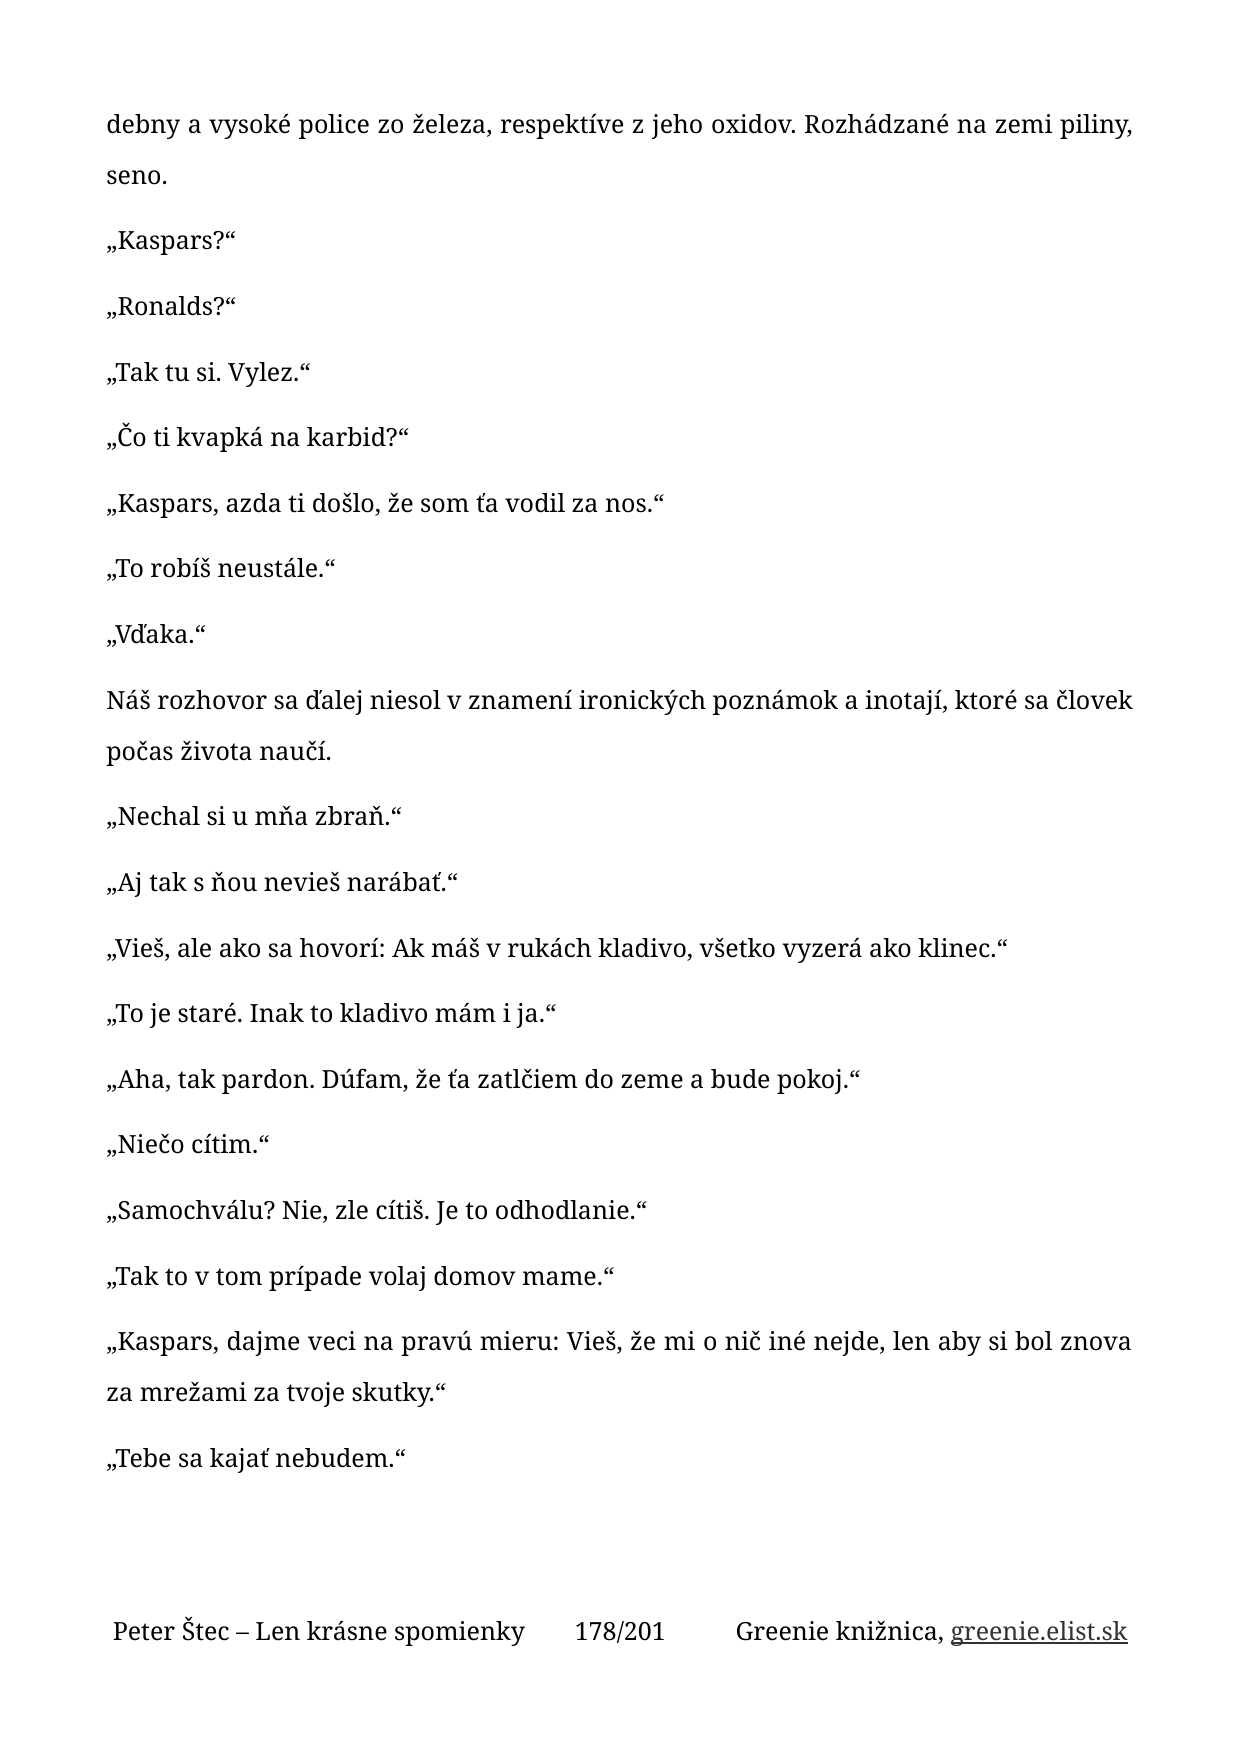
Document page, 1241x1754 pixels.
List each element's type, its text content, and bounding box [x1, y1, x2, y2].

text „Aj tak s ňou nevieš narábať.“ [106, 864, 1134, 899]
text Náš rozhovor sa ďalej niesol v znamení ironických poznámok a inotají, ktoré sa človek počas života naučí. [106, 682, 1134, 767]
text „Vieš, ale ako sa hovorí: Ak máš v rukách kladivo, všetko vyzerá ako klinec.“ [106, 930, 1134, 964]
text „Ronalds?“ [106, 288, 1134, 323]
text „Vďaka.“ [106, 617, 1134, 651]
text „Čo ti kvapká na karbid?“ [106, 420, 1134, 454]
text „Tak to v tom prípade volaj domov mame.“ [106, 1258, 1134, 1292]
text debny a vysoké police zo železa, respektíve z jeho oxidov. Rozhádzané na zemi piliny, seno. [106, 106, 1134, 191]
text „Samochválu? Nie, zle cítiš. Je to odhodlanie.“ [106, 1193, 1134, 1227]
text „To robíš neustále.“ [106, 551, 1134, 585]
text „Kaspars, dajme veci na pravú mieru: Vieš, že mi o nič iné nejde, len aby si bol znova za mrežami za tvoje skutky.“ [106, 1324, 1134, 1409]
text „Kaspars, azda ti došlo, že som ťa vodil za nos.“ [106, 485, 1134, 519]
text „Aha, tak pardon. Dúfam, že ťa zatlčiem do zeme a bude pokoj.“ [106, 1061, 1134, 1096]
text „To je staré. Inak to kladivo mám i ja.“ [106, 996, 1134, 1030]
text „Tebe sa kajať nebudem.“ [106, 1441, 1134, 1475]
text „Nechal si u mňa zbraň.“ [106, 799, 1134, 833]
text „Tak tu si. Vylez.“ [106, 354, 1134, 388]
text „Kaspars?“ [106, 223, 1134, 257]
text „Niečo cítim.“ [106, 1127, 1134, 1161]
